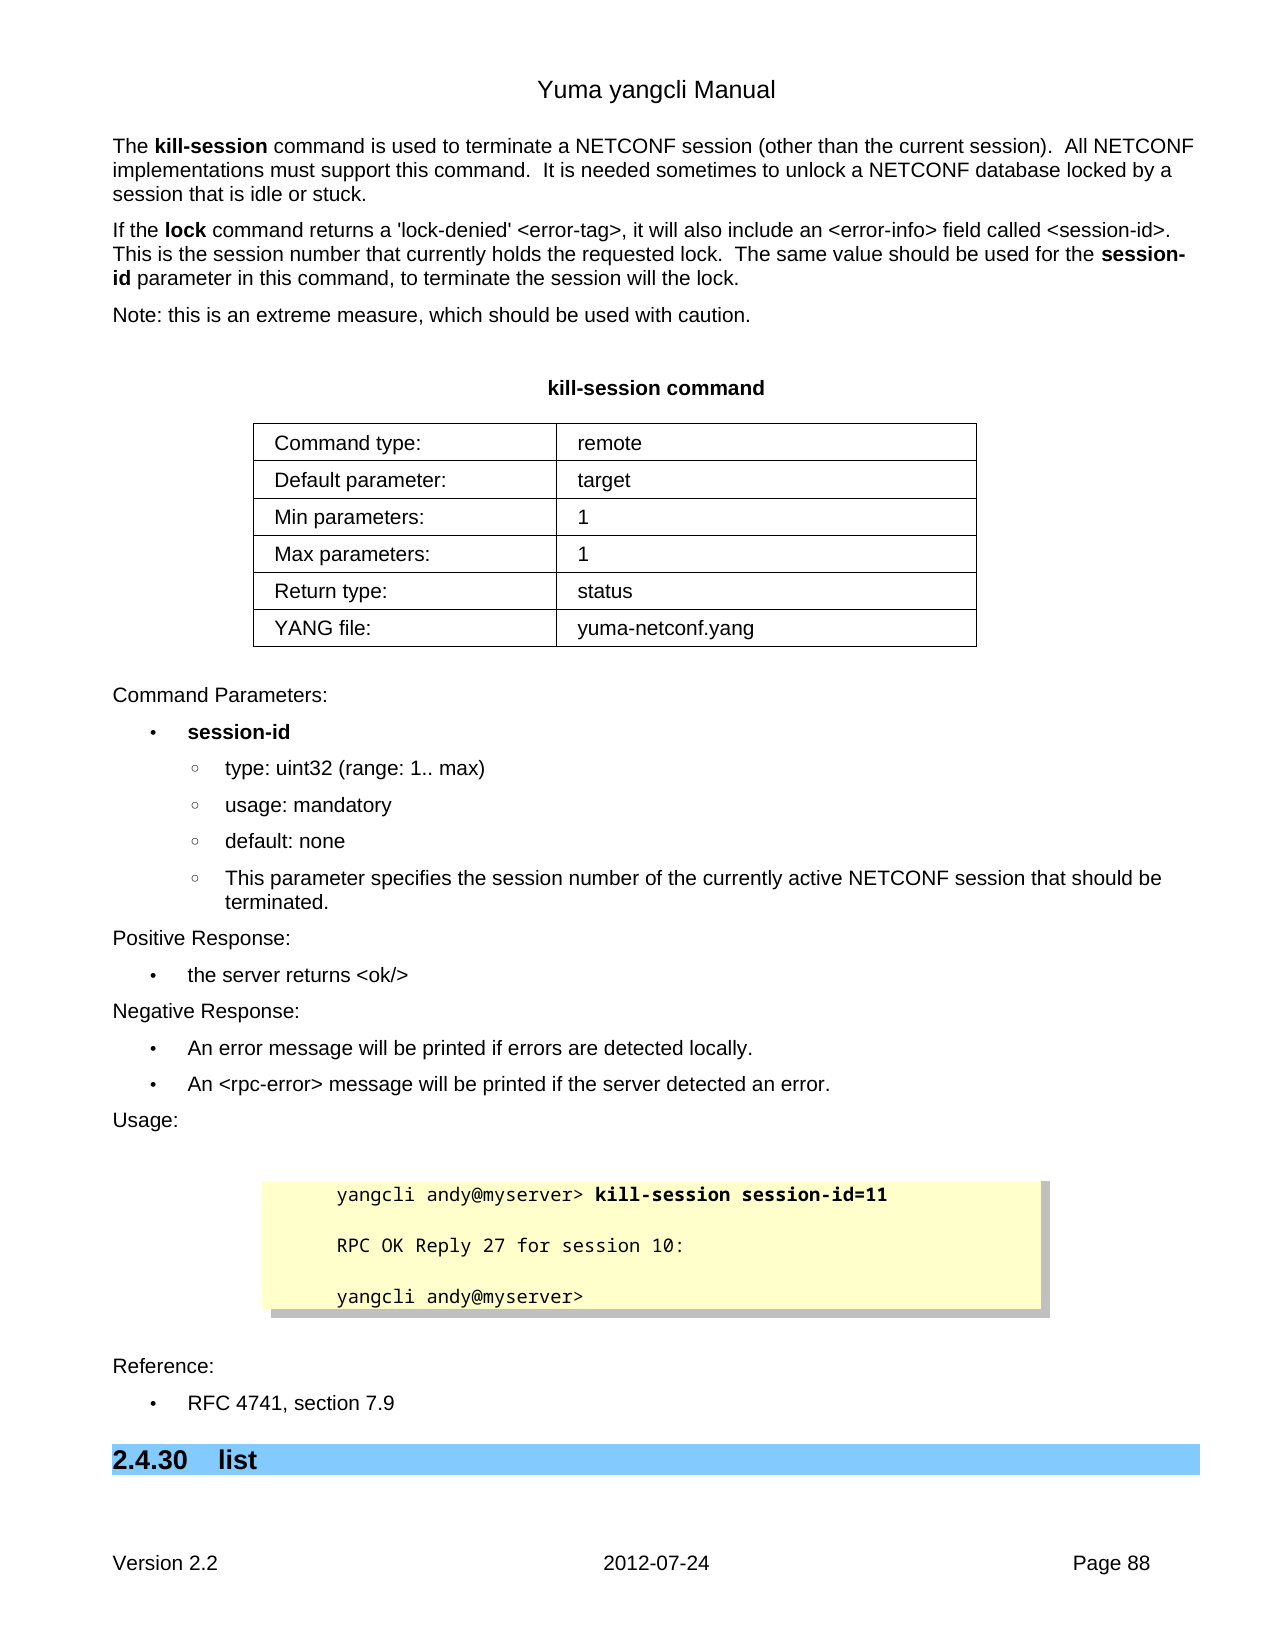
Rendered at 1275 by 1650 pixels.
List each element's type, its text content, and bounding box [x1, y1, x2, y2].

table_cell yuma-netconf.yang [557, 610, 976, 646]
text Usage: [112, 1108, 1200, 1132]
text The kill-session command is used to terminate a NETCONF session (other than the current session). All NETCONF implementations must support this command. It is needed sometimes to unlock a NETCONF database locked by a session that is idle or stuck. [112, 134, 1200, 206]
list default: none [187, 829, 1200, 853]
text Positive Response: [112, 926, 1200, 950]
table_cell Min parameters: [254, 499, 556, 534]
table_cell 1 [557, 499, 976, 534]
list RFC 4741, section 7.9 [150, 1391, 1200, 1415]
table_header Command type: [254, 424, 556, 460]
list session-id [150, 720, 1200, 744]
table_cell YANG file: [254, 610, 556, 646]
list This parameter specifies the session number of the currently active NETCONF session that should be terminated. [187, 866, 1200, 913]
text Negative Response: [112, 999, 1200, 1023]
text Note: this is an extreme measure, which should be used with caution. [112, 302, 1200, 326]
text Command Parameters: [112, 683, 1200, 707]
text RPC OK Reply 27 for session 10: [262, 1232, 1041, 1258]
text yangcli andy@myserver> [262, 1283, 1041, 1309]
list An error message will be printed if errors are detected locally. [150, 1035, 1200, 1059]
subtitle list [112, 1444, 1200, 1475]
list usage: mandatory [187, 793, 1200, 817]
table_cell 1 [557, 536, 976, 572]
table_cell status [557, 573, 976, 609]
table_cell target [557, 461, 976, 497]
list the server returns <ok/> [150, 962, 1200, 986]
text yangcli andy@myserver> kill-session session-id=11 [262, 1181, 1041, 1207]
table_cell Max parameters: [254, 536, 556, 572]
list An <rpc-error> message will be printed if the server detected an error. [150, 1072, 1200, 1096]
text If the lock command returns a 'lock-denied' <error-tag>, it will also include an <error-info> field called <session-id>. This is the session number that currently holds the requested lock. The same value should be used for the session-id parameter in this command, to terminate the session will the lock. [112, 218, 1200, 290]
text Reference: [112, 1354, 1200, 1378]
table_cell Return type: [254, 573, 556, 609]
subtitle kill-session command [127, 375, 1185, 399]
table_cell Default parameter: [254, 461, 556, 497]
list type: uint32 (range: 1.. max) [187, 756, 1200, 780]
table_header remote [557, 424, 976, 460]
